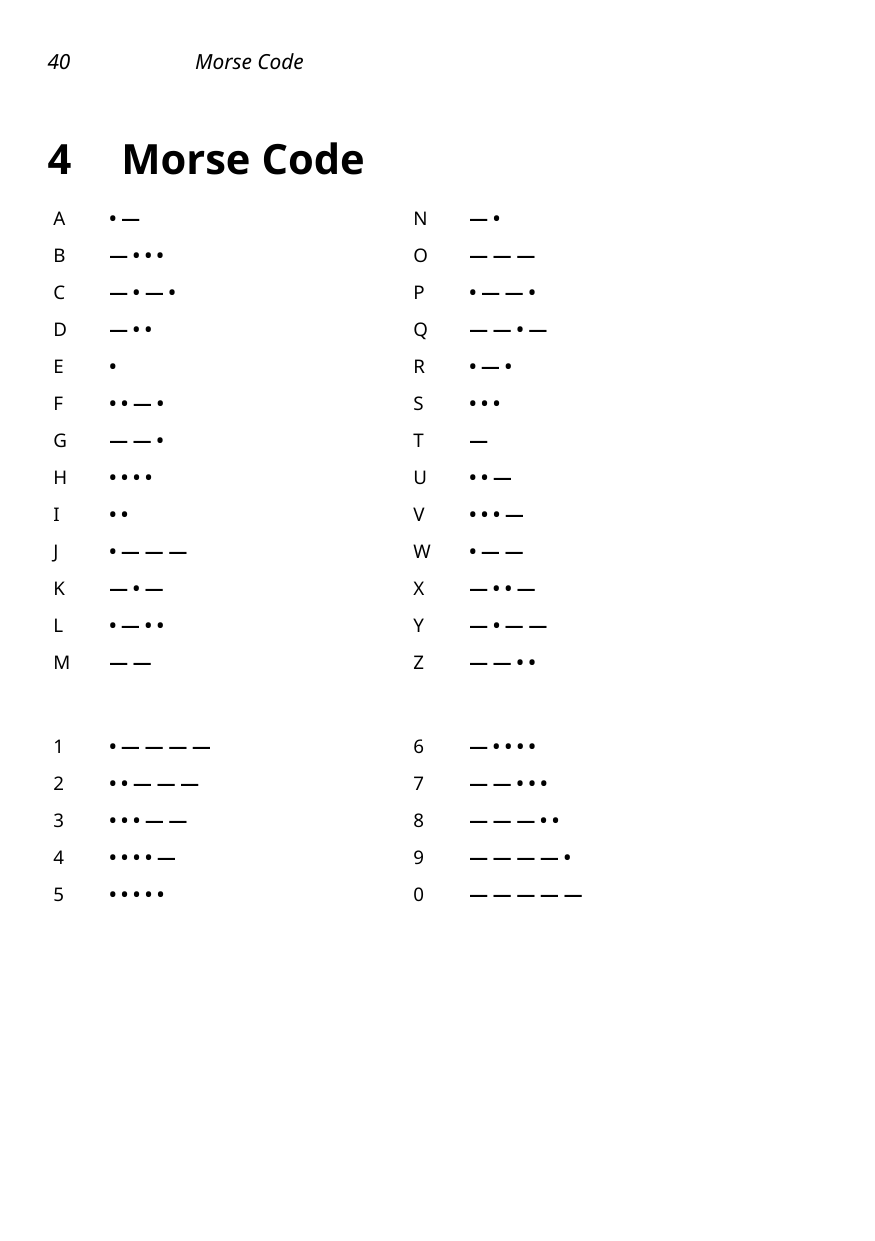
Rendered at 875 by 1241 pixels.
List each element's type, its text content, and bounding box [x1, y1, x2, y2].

table_cell V [408, 495, 463, 532]
table_cell — — — • • [464, 801, 768, 838]
table_cell 4 [47, 838, 103, 875]
table_cell Y [408, 606, 463, 643]
table_cell — • • — [464, 569, 768, 606]
table_cell T [408, 421, 463, 458]
table_cell K [47, 569, 103, 606]
table_cell W [408, 532, 463, 569]
table_cell B [47, 236, 103, 273]
table_cell E [47, 348, 103, 384]
table_cell 2 [47, 764, 103, 801]
table_cell — — • [103, 421, 407, 458]
table_cell R [408, 348, 463, 384]
table_cell — — — — • [464, 838, 768, 875]
table_cell — — — — — [464, 875, 768, 912]
table_cell • — • • [103, 606, 407, 643]
table_cell 0 [408, 875, 463, 912]
table_header • — [103, 200, 407, 236]
table_header — • [464, 200, 768, 236]
table_cell — • • [103, 310, 407, 347]
table_cell • • — • [103, 384, 407, 421]
table_cell — — • — [464, 310, 768, 347]
table_cell S [408, 384, 463, 421]
table_cell J [47, 532, 103, 569]
table_cell • — — • [464, 274, 768, 310]
table_cell • • — — — [103, 764, 407, 801]
table_cell M [47, 643, 103, 680]
table_cell — • — [103, 569, 407, 606]
table_header 6 [408, 728, 463, 764]
table_header N [408, 200, 463, 236]
table_header — • • • • [464, 728, 768, 764]
table_cell 5 [47, 875, 103, 912]
table_cell • — • [464, 348, 768, 384]
table_cell Z [408, 643, 463, 680]
subtitle Morse Code [47, 130, 768, 187]
table_cell — — — [464, 236, 768, 273]
table_cell • • • — [464, 495, 768, 532]
table_cell • • • — — [103, 801, 407, 838]
table_cell • [103, 348, 407, 384]
table_cell • — — [464, 532, 768, 569]
table_cell P [408, 274, 463, 310]
table_cell I [47, 495, 103, 532]
table_header • — — — — [103, 728, 407, 764]
table_cell — • — • [103, 274, 407, 310]
table_cell — • — — [464, 606, 768, 643]
table_header 1 [47, 728, 103, 764]
table_cell G [47, 421, 103, 458]
table_cell 9 [408, 838, 463, 875]
table_cell • • — [464, 458, 768, 495]
table_header A [47, 200, 103, 236]
table_cell • • • • — [103, 838, 407, 875]
table_cell — • • • [103, 236, 407, 273]
table_cell — — [103, 643, 407, 680]
table_cell • — — — [103, 532, 407, 569]
table_cell C [47, 274, 103, 310]
table_cell • • [103, 495, 407, 532]
table_cell O [408, 236, 463, 273]
table_cell L [47, 606, 103, 643]
table_cell U [408, 458, 463, 495]
table_cell • • • [464, 384, 768, 421]
table_cell — — • • • [464, 764, 768, 801]
table_cell Q [408, 310, 463, 347]
table_cell 8 [408, 801, 463, 838]
table_cell F [47, 384, 103, 421]
table_cell — — • • [464, 643, 768, 680]
table_cell H [47, 458, 103, 495]
table_cell D [47, 310, 103, 347]
table_cell • • • • • [103, 875, 407, 912]
table_cell 7 [408, 764, 463, 801]
table_cell — [464, 421, 768, 458]
table_cell • • • • [103, 458, 407, 495]
table_cell X [408, 569, 463, 606]
table_cell 3 [47, 801, 103, 838]
